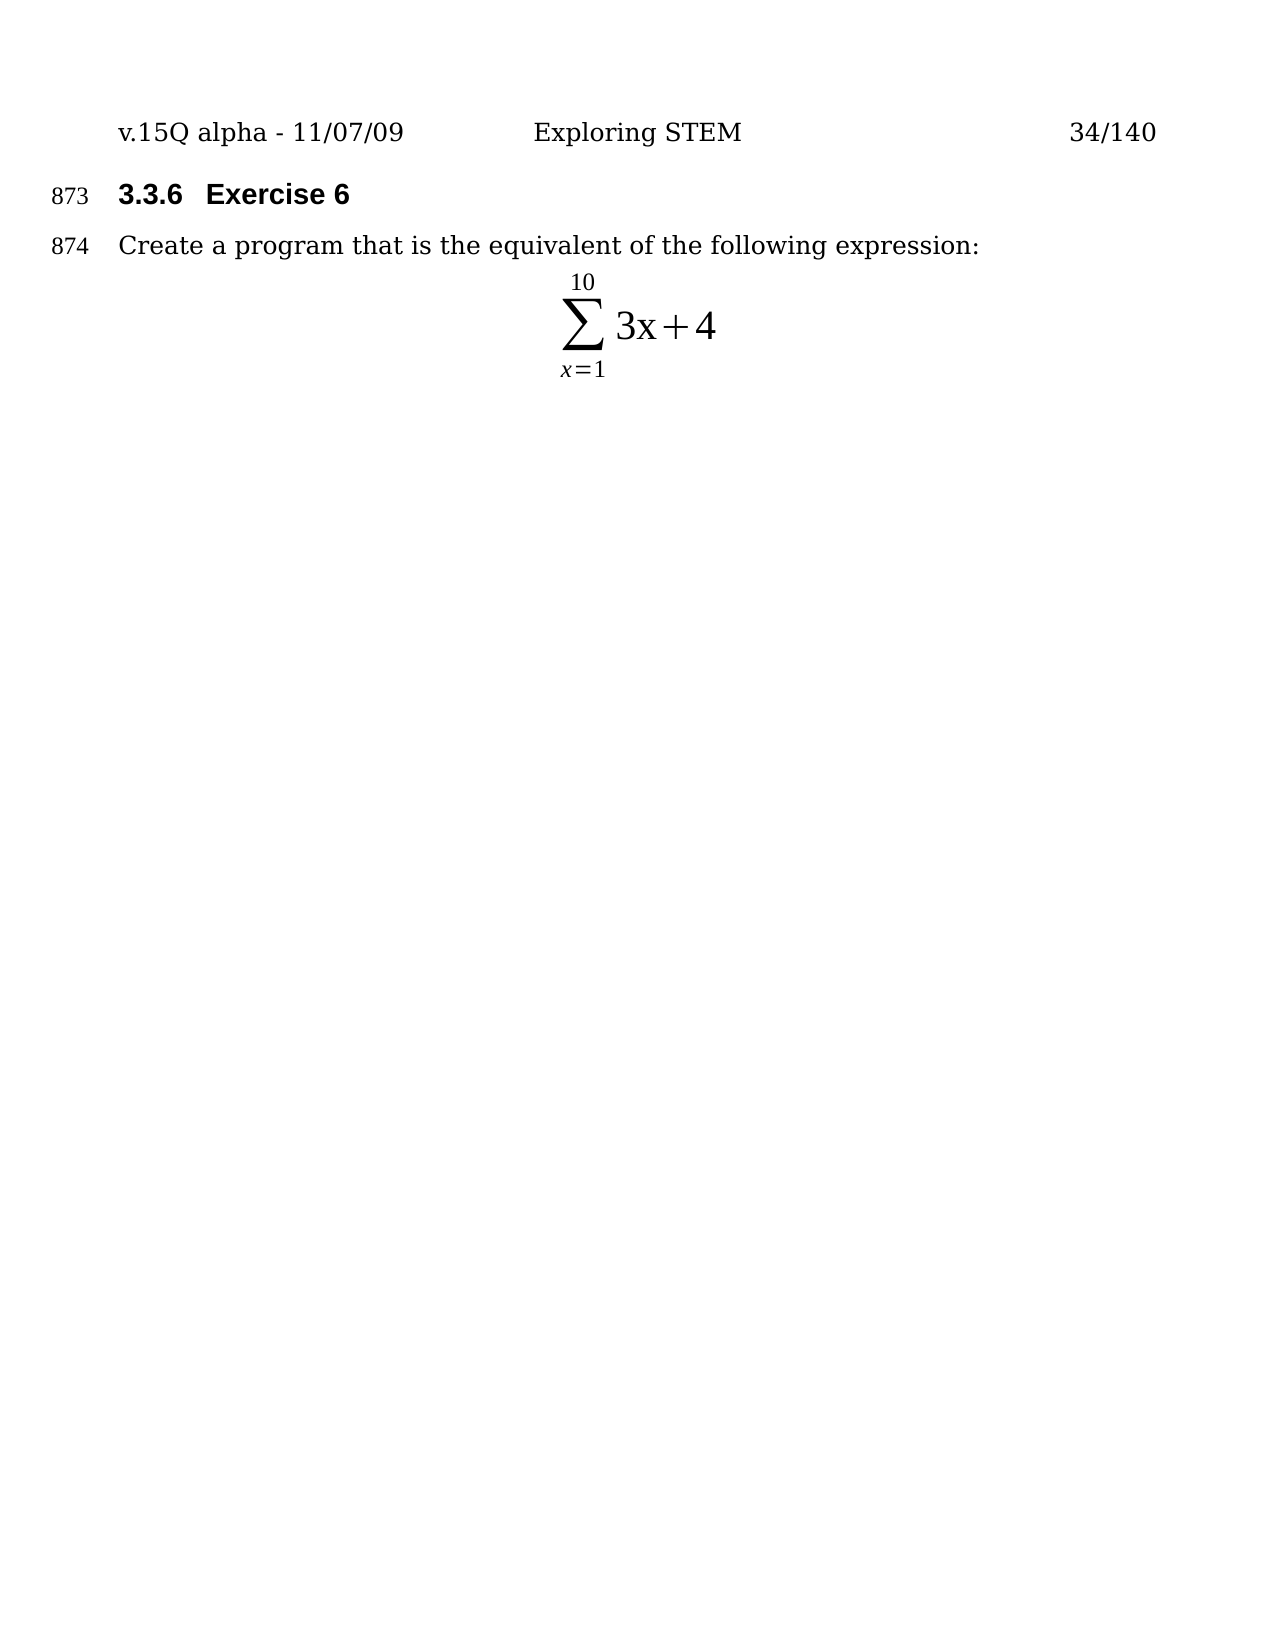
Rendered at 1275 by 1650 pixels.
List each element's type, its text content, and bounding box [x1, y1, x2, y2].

text Create a program that is the equivalent of the following expression: [118, 231, 1157, 260]
subtitle Exercise 6 [118, 177, 1157, 210]
